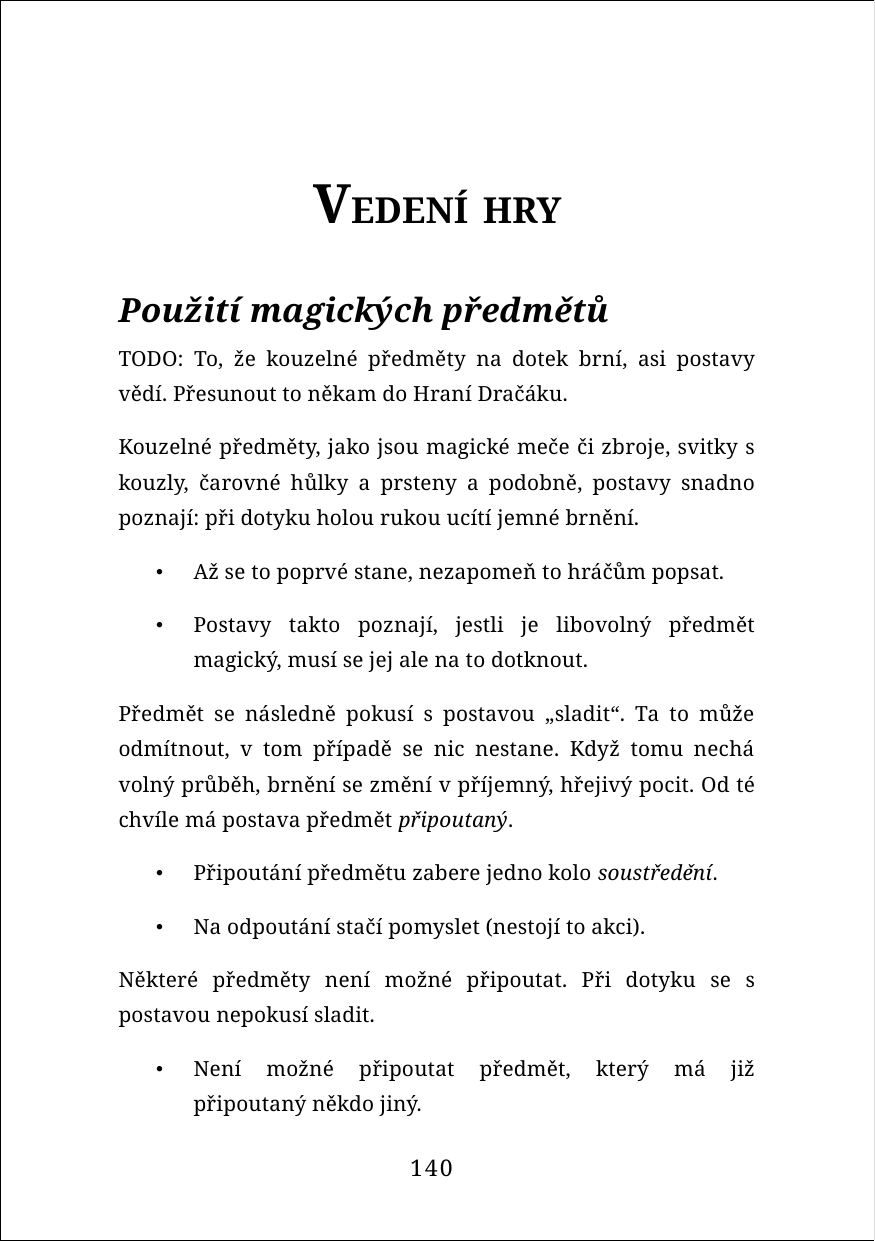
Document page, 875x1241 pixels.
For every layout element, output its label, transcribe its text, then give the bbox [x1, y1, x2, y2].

list Postavy takto poznají, jestli je libovolný předmět magický, musí se jej ale na to dotknout. [156, 610, 756, 674]
text TODO: To, že kouzelné předměty na dotek brní, asi postavy vědí. Přesunout to někam do Hraní Dračáku. [118, 344, 756, 408]
list Není možné připoutat předmět, který má již připoutaný někdo jiný. [156, 1054, 756, 1118]
list Až se to poprvé stane, nezapomeň to hráčům popsat. [156, 557, 756, 585]
text Některé předměty není možné připoutat. Při dotyku se s postavou nepokusí sladit. [118, 965, 756, 1029]
text Kouzelné předměty, jako jsou magické meče či zbroje, svitky s kouzly, čarovné hůlky a prsteny a podobně, postavy snadno poznají: při dotyku holou rukou ucítí jemné brnění. [118, 432, 756, 532]
subtitle Použití magických předmětů [118, 287, 756, 332]
subtitle Vedení hry [118, 166, 756, 239]
text Předmět se následně pokusí s postavou „sladit“. Ta to může odmítnout, v tom případě se nic nestane. Když tomu nechá volný průběh, brnění se změní v příjemný, hřejivý pocit. Od té chvíle má postava předmět připoutaný. [118, 699, 756, 834]
list Připoutání předmětu zabere jedno kolo soustředění. [156, 858, 756, 887]
list Na odpoutání stačí pomyslet (nestojí to akci). [156, 912, 756, 940]
